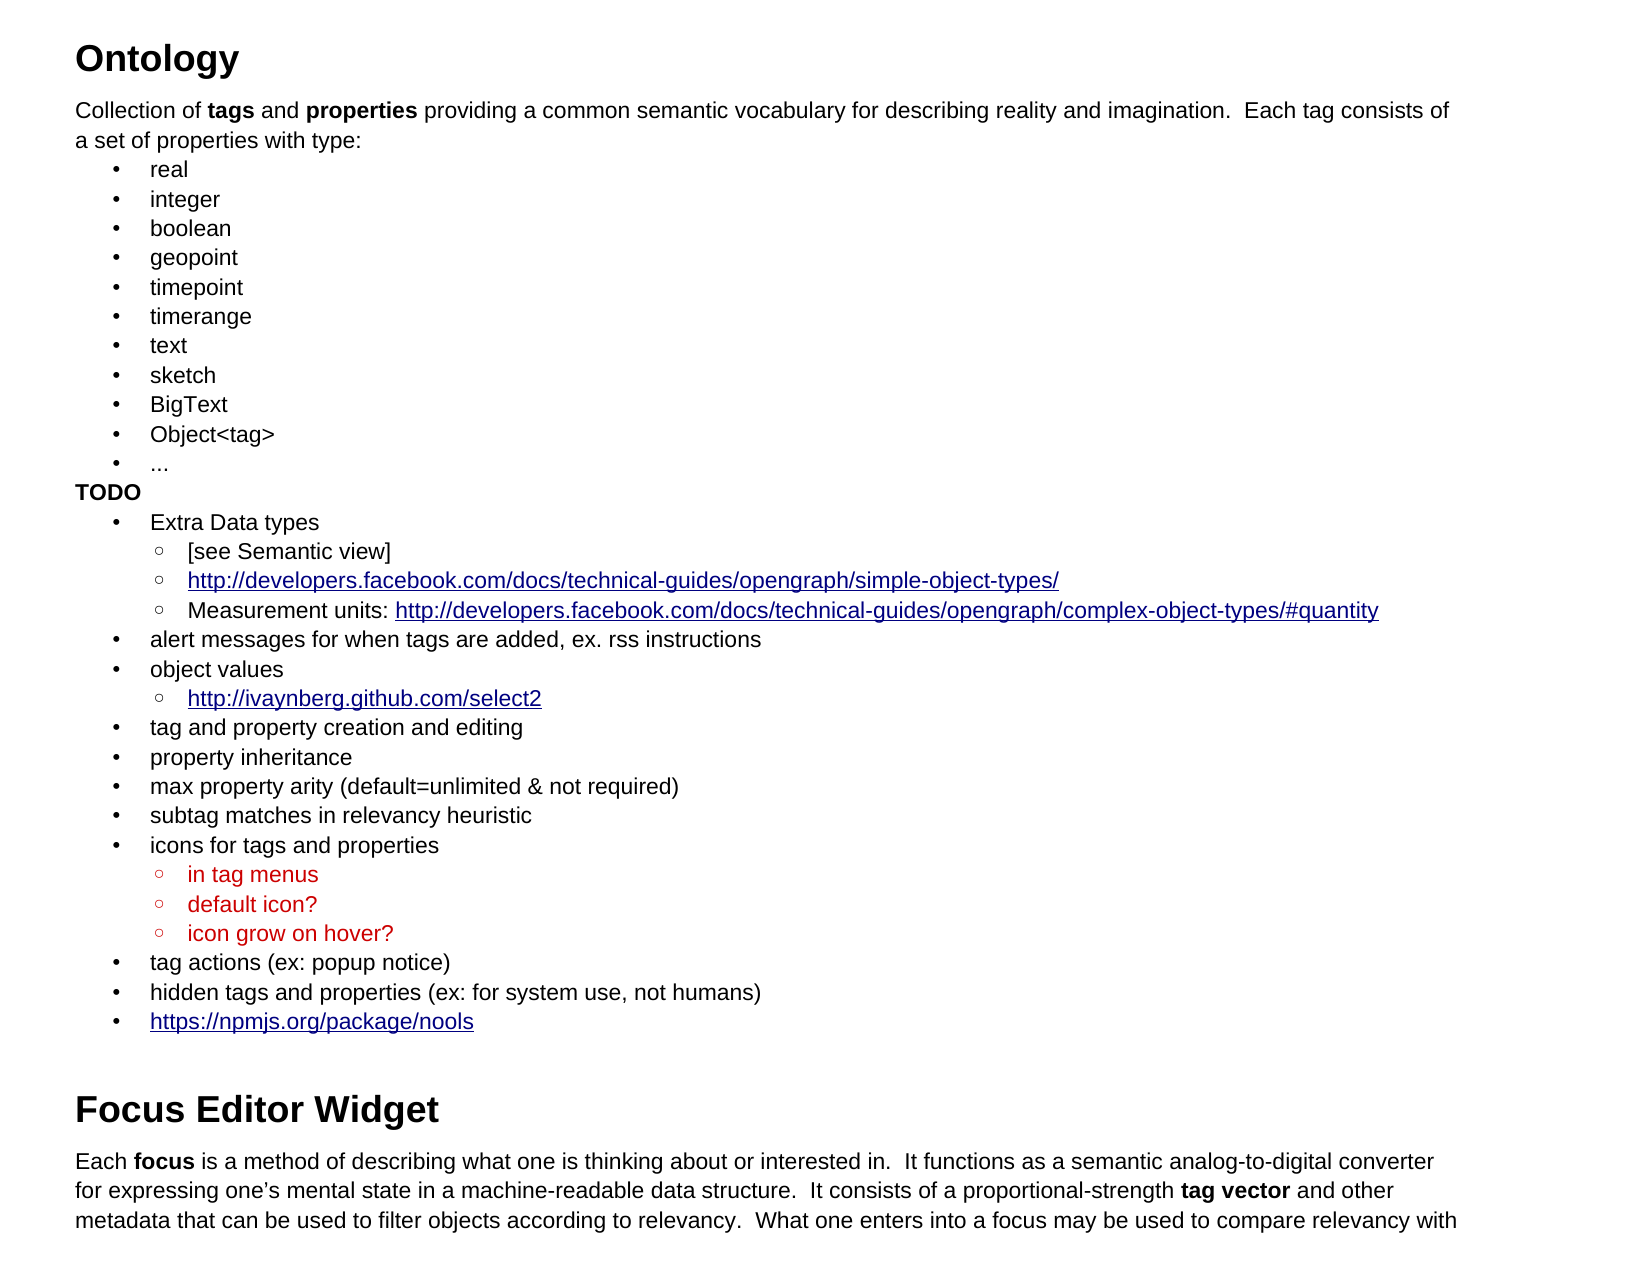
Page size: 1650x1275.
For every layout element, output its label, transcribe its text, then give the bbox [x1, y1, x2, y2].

subtitle Ontology [75, 37, 1312, 79]
list https://npmjs.org/package/nools [112, 1009, 1462, 1034]
list geopoint [112, 245, 1462, 271]
list tag and property creation and editing [112, 715, 1462, 741]
list Measurement units: http://developers.facebook.com/docs/technical-guides/opengraph/complex-object-types/#quantity [150, 597, 1462, 623]
list http://ivaynberg.github.com/select2 [150, 686, 1462, 711]
list real [112, 157, 1462, 182]
list default icon? [150, 891, 1462, 917]
list alert messages for when tags are added, ex. rss instructions [112, 627, 1462, 652]
list http://developers.facebook.com/docs/technical-guides/opengraph/simple-object-types/ [150, 568, 1462, 594]
list subtag matches in relevancy heuristic [112, 803, 1462, 829]
list property inheritance [112, 744, 1462, 770]
list tag actions (ex: popup notice) [112, 950, 1462, 976]
list Each focus is a method of describing what one is thinking about or interested in. It functions as a semantic analog-to-digital converter for expressing one’s mental state in a machine-readable data structure. It consists of a proportional-strength tag vector and other metadata that can be used to filter objects according to relevancy. What one enters into a focus may be used to compare relevancy with [75, 1149, 1462, 1233]
list sketch [112, 362, 1462, 388]
list BigText [112, 392, 1462, 417]
list ... [112, 451, 1462, 476]
text Collection of tags and properties providing a common semantic vocabulary for describing reality and imagination. Each tag consists of a set of properties with type: [75, 98, 1462, 153]
list icons for tags and properties [112, 832, 1462, 858]
list icon grow on hover? [150, 921, 1462, 946]
list text [112, 333, 1462, 359]
list max property arity (default=unlimited & not required) [112, 774, 1462, 799]
list timerange [112, 304, 1462, 329]
list Extra Data types [112, 509, 1462, 535]
text TODO [75, 480, 1462, 506]
list in tag menus [150, 862, 1462, 887]
list boolean [112, 216, 1462, 241]
list hidden tags and properties (ex: for system use, not humans) [112, 979, 1462, 1005]
list [see Semantic view] [150, 539, 1462, 564]
subtitle Focus Editor Widget [75, 1088, 1462, 1130]
list timepoint [112, 274, 1462, 300]
list object values [112, 656, 1462, 682]
list Object<tag> [112, 421, 1462, 447]
list integer [112, 186, 1462, 212]
